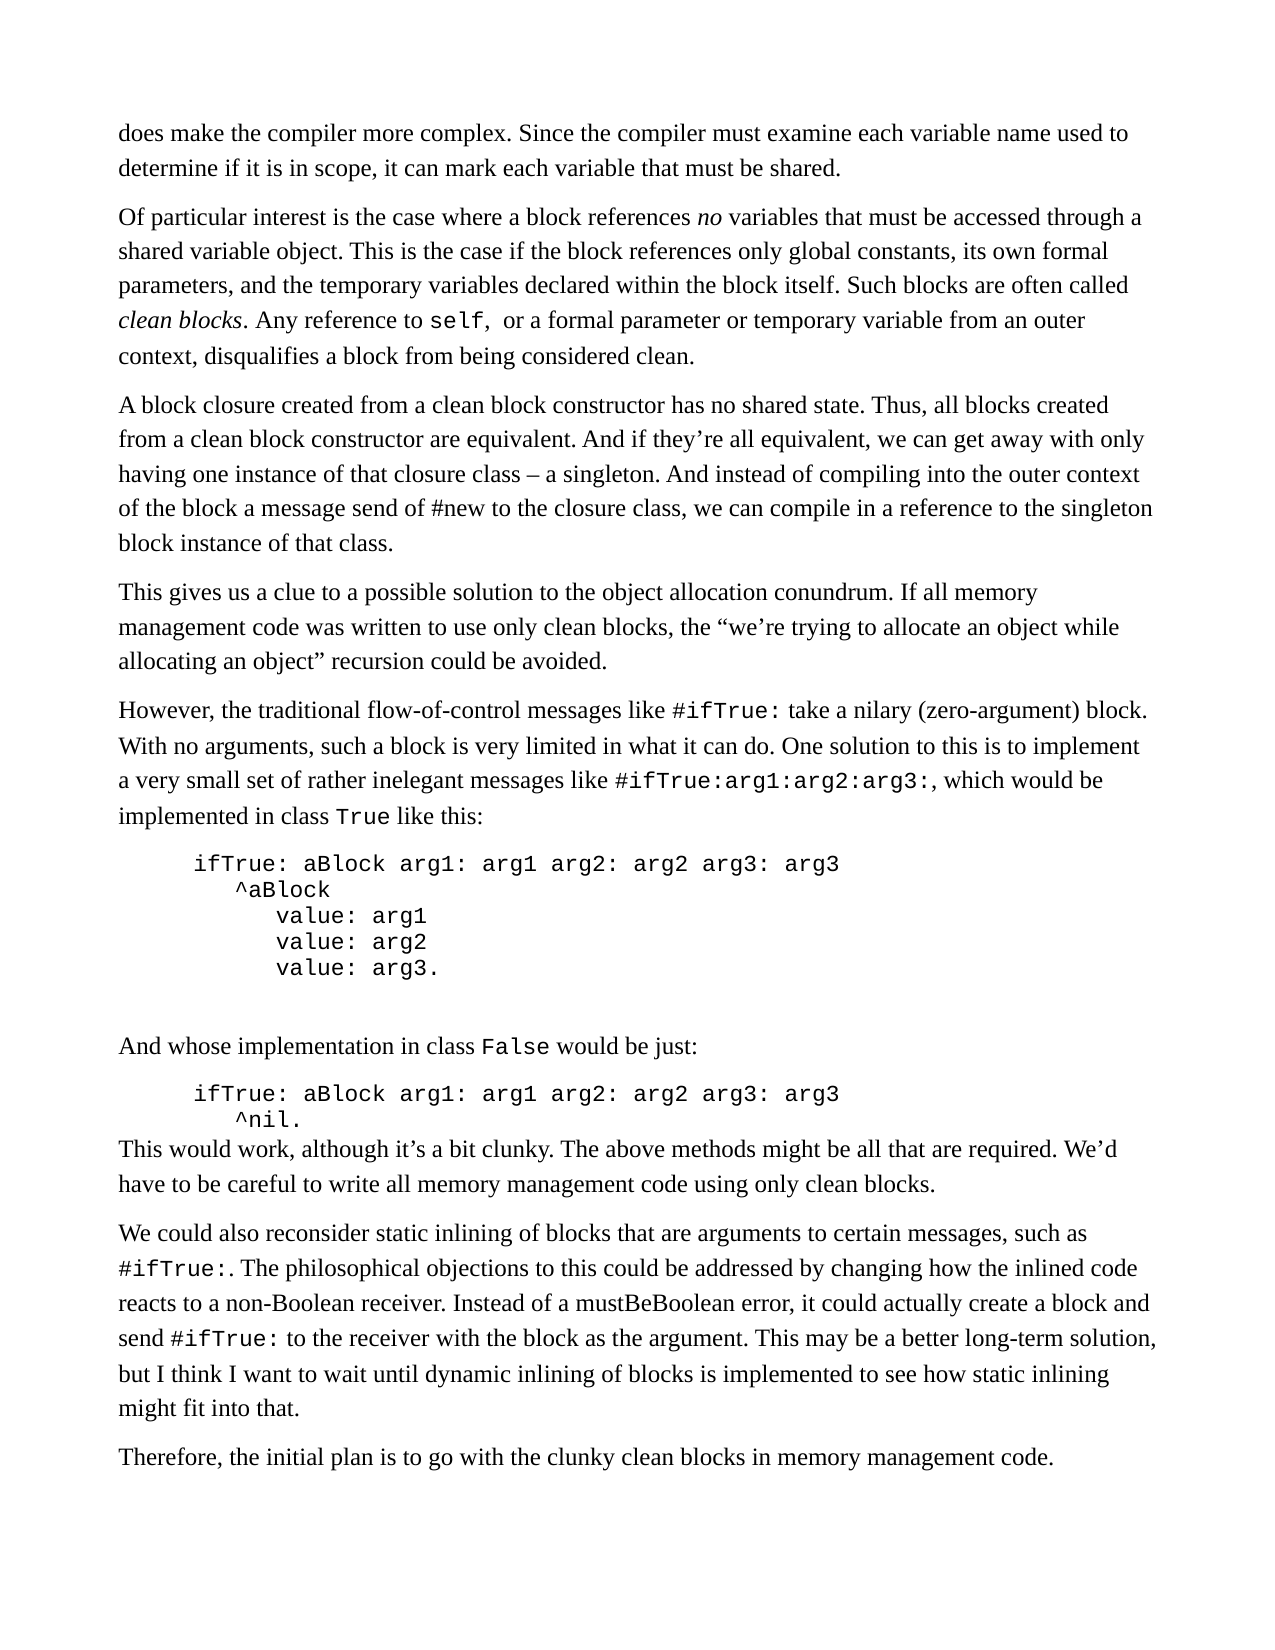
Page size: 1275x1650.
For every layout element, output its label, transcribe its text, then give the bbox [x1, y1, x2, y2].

text value: arg1 [118, 904, 1157, 930]
text value: arg2 [118, 930, 1157, 956]
text Of particular interest is the case where a block references no variables that must be accessed through a shared variable object. This is the case if the block references only global constants, its own formal parameters, and the temporary variables declared within the block itself. Such blocks are often called clean blocks. Any reference to self, or a formal parameter or temporary variable from an outer context, disqualifies a block from being considered clean. [118, 202, 1157, 370]
text However, the traditional flow-of-control messages like #ifTrue: take a nilary (zero-argument) block. With no arguments, such a block is very limited in what it can do. One solution to this is to implement a very small set of rather inelegant messages like #ifTrue:arg1:arg2:arg3:, which would be implemented in class True like this: [118, 695, 1157, 832]
text does make the compiler more complex. Since the compiler must examine each variable name used to determine if it is in scope, it can mark each variable that must be shared. [118, 118, 1157, 181]
list ifTrue: aBlock arg1: arg1 arg2: arg2 arg3: arg3 [156, 1083, 1157, 1109]
list ^nil. [156, 1109, 1157, 1134]
list ^aBlock [156, 878, 1157, 904]
text This would work, although it’s a bit clunky. The above methods might be all that are required. We’d have to be careful to write all memory management code using only clean blocks. [118, 1134, 1157, 1198]
text This gives us a clue to a possible solution to the object allocation conundrum. If all memory management code was written to use only clean blocks, the “we’re trying to allocate an object while allocating an object” recursion could be avoided. [118, 577, 1157, 675]
text Therefore, the initial plan is to go with the clunky clean blocks in memory management code. [118, 1442, 1157, 1471]
text We could also reconsider static inlining of blocks that are arguments to certain messages, such as #ifTrue:. The philosophical objections to this could be addressed by changing how the inlined code reacts to a non-Boolean receiver. Instead of a mustBeBoolean error, it could actually create a block and send #ifTrue: to the receiver with the block as the argument. This may be a better long-term solution, but I think I want to wait until dynamic inlining of blocks is implemented to see how static inlining might fit into that. [118, 1218, 1157, 1422]
text A block closure created from a clean block constructor has no shared state. Thus, all blocks created from a clean block constructor are equivalent. And if they’re all equivalent, we can get away with only having one instance of that closure class – a singleton. And instead of compiling into the outer context of the block a message send of #new to the closure class, we can compile in a reference to the singleton block instance of that class. [118, 390, 1157, 557]
list ifTrue: aBlock arg1: arg1 arg2: arg2 arg3: arg3 [156, 852, 1157, 878]
text value: arg3. [118, 956, 1157, 982]
text And whose implementation in class False would be just: [118, 1031, 1157, 1062]
